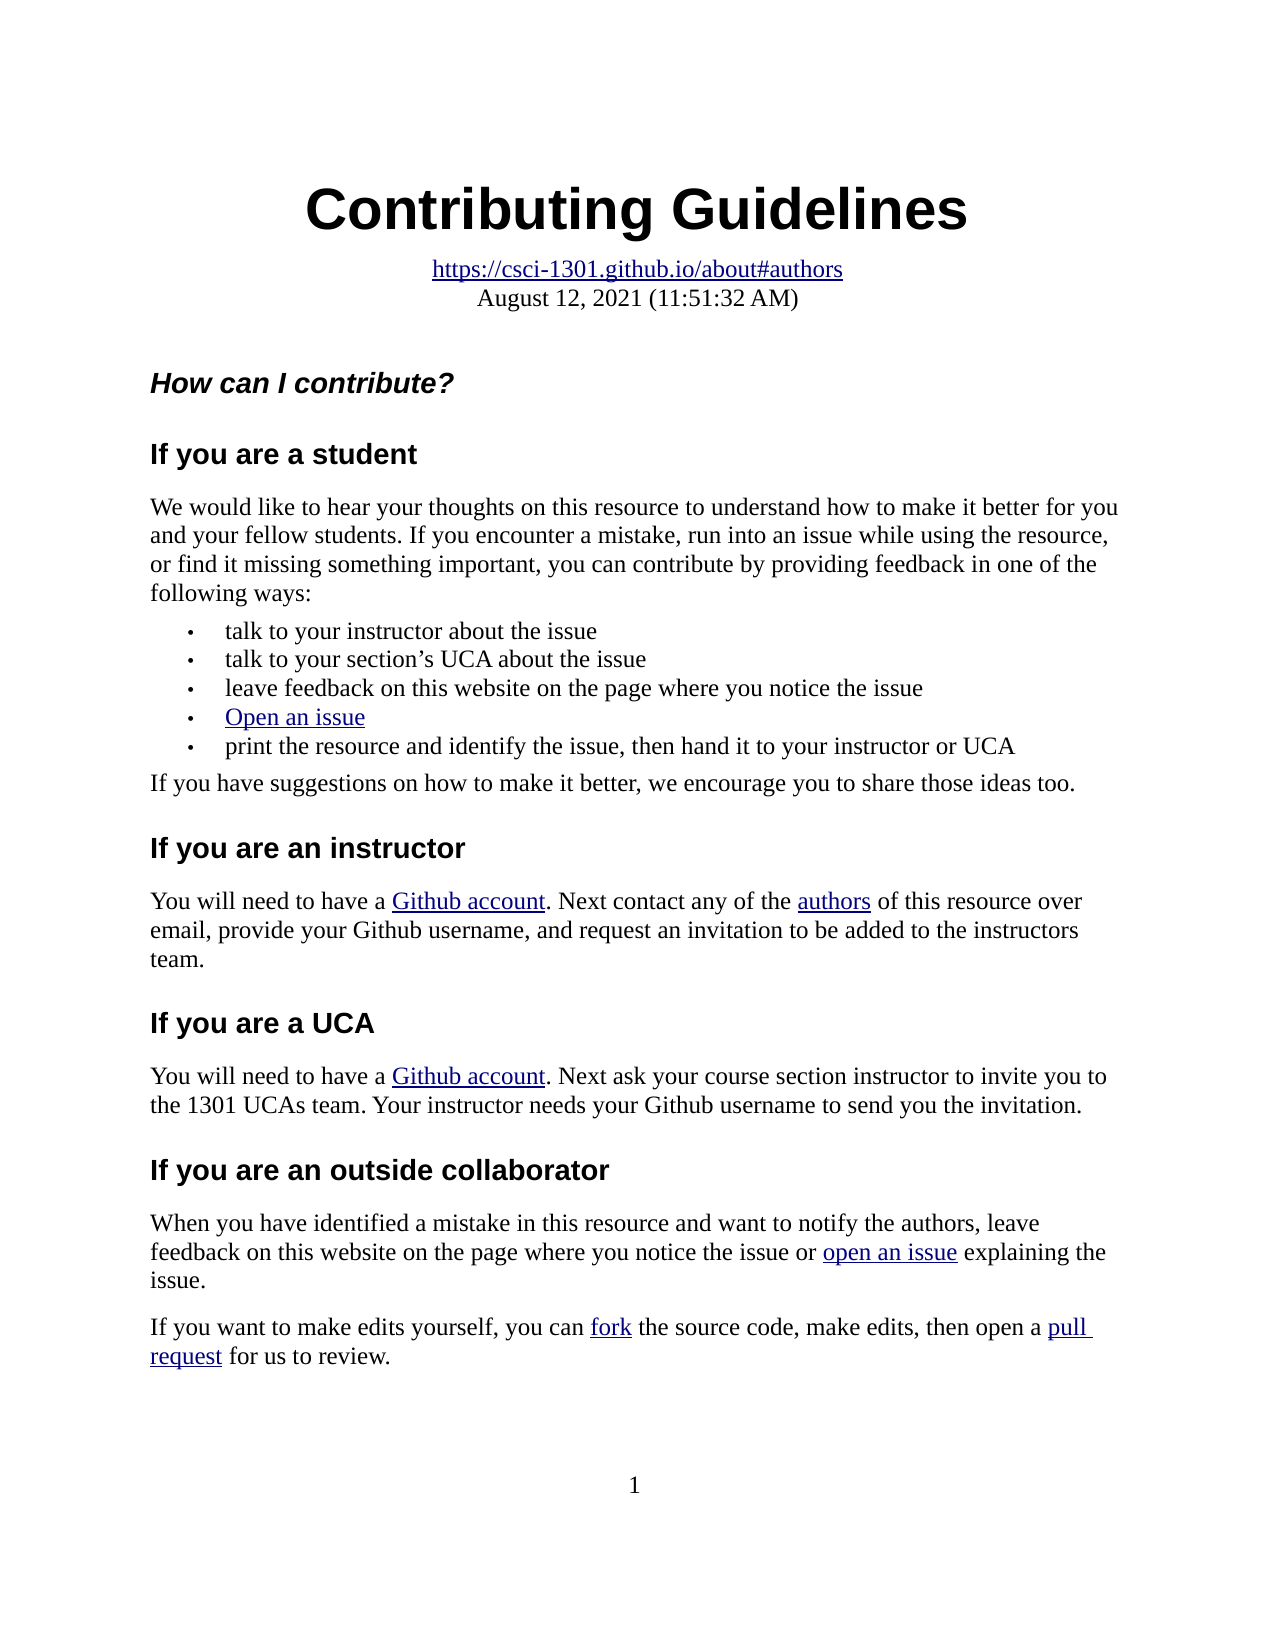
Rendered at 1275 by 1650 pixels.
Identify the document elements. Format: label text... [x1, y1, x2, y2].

list Open an issue [187, 702, 1125, 731]
text You will need to have a Github account. Next ask your course section instructor to invite you to the 1301 UCAs team. Your instructor needs your Github username to send you the invitation. [150, 1061, 1125, 1119]
text You will need to have a Github account. Next contact any of the authors of this resource over email, provide your Github username, and request an invitation to be added to the instructors team. [150, 886, 1125, 972]
subtitle If you are an instructor [150, 831, 1125, 865]
subtitle How can I contribute? [150, 366, 1125, 399]
subtitle If you are a UCA [150, 1006, 1125, 1040]
subtitle If you are an outside collaborator [150, 1153, 1125, 1186]
text If you have suggestions on how to make it better, we encourage you to share those ideas too. [150, 768, 1125, 797]
title Contributing Guidelines [150, 175, 1125, 242]
text August 12, 2021 (11:51:32 AM) [150, 283, 1125, 312]
list print the resource and identify the issue, then hand it to your instructor or UCA [187, 731, 1125, 759]
subtitle If you are a student [150, 437, 1125, 470]
text We would like to hear your thoughts on this resource to understand how to make it better for you and your fellow students. If you encounter a mistake, run into an issue while using the resource, or find it missing something important, you can contribute by providing feedback in one of the following ways: [150, 492, 1125, 607]
text https://csci-1301.github.io/about#authors [150, 254, 1125, 283]
list talk to your section’s UCA about the issue [187, 644, 1125, 673]
text When you have identified a mistake in this resource and want to notify the authors, leave feedback on this website on the page where you notice the issue or open an issue explaining the issue. [150, 1208, 1125, 1294]
text If you want to make edits yourself, you can fork the source code, make edits, then open a pull request for us to review. [150, 1312, 1125, 1369]
list talk to your instructor about the issue [187, 616, 1125, 644]
list leave feedback on this website on the page where you notice the issue [187, 673, 1125, 702]
